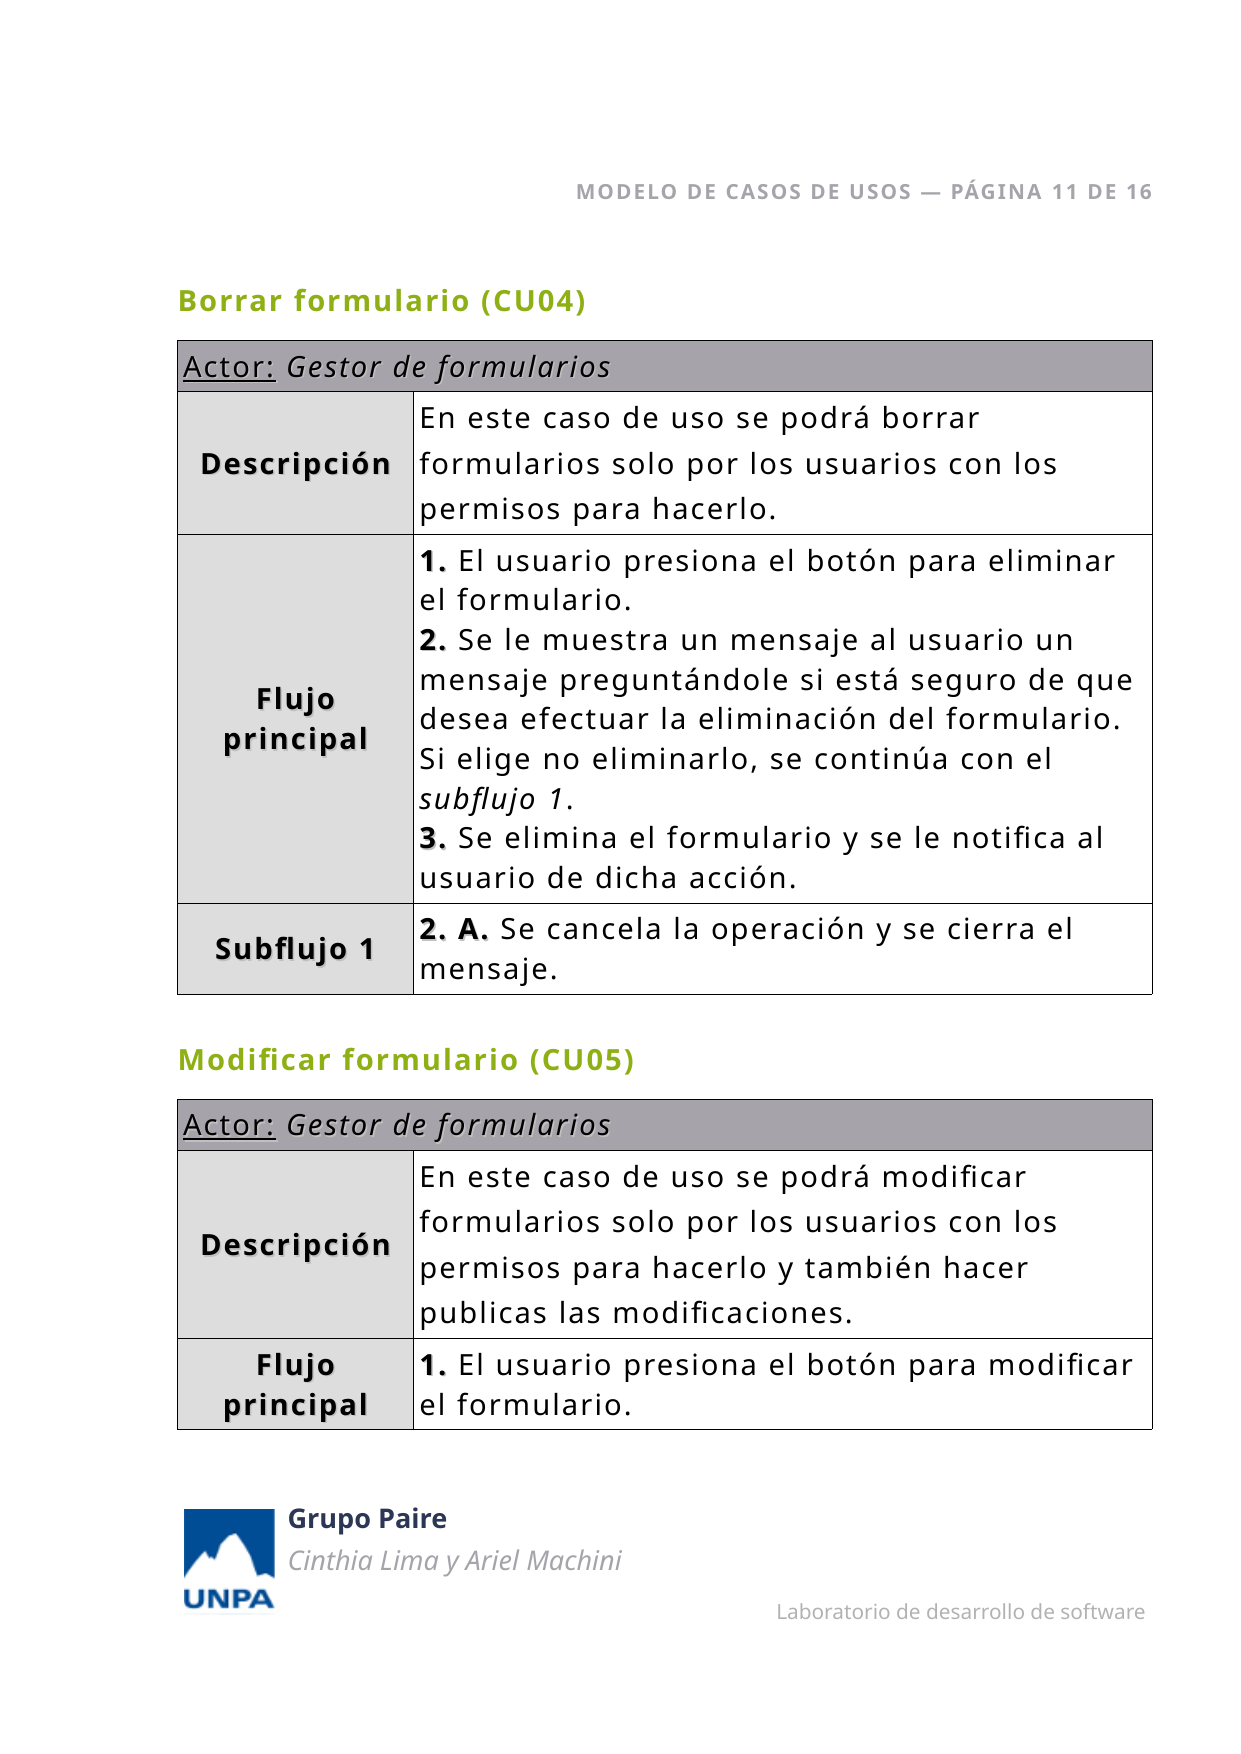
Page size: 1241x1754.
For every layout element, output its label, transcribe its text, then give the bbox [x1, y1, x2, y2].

table_cell Flujo principal [178, 1339, 413, 1429]
table_cell 1. El usuario presiona el botón para eliminar el formulario. 2. Se le muestra un mensaje al usuario un mensaje preguntándole si está seguro de que desea efectuar la eliminación del formulario. Si elige no eliminarlo, se continúa con el subflujo 1. 3. Se elimina el formulario y se le notifica al usuario de dicha acción. [414, 535, 1152, 903]
table_cell Flujo principal [178, 535, 413, 903]
picture [184, 1509, 275, 1615]
table_cell Descripción [178, 392, 413, 534]
table_cell 2. A. Se cancela la operación y se cierra el mensaje. [414, 904, 1152, 994]
table_cell Descripción [178, 1151, 413, 1338]
table_cell Subflujo 1 [178, 904, 413, 994]
table_header Actor: Gestor de formularios [178, 341, 1152, 391]
table_cell 1. El usuario presiona el botón para modificar el formulario. [414, 1339, 1152, 1429]
text Borrar formulario (CU04) [177, 281, 1152, 320]
text Modificar formulario (CU05) [177, 1039, 1152, 1079]
table_cell En este caso de uso se podrá borrar formularios solo por los usuarios con los permisos para hacerlo. [414, 392, 1152, 534]
table_cell En este caso de uso se podrá modificar formularios solo por los usuarios con los permisos para hacerlo y también hacer publicas las modificaciones. [414, 1151, 1152, 1338]
table_header Actor: Gestor de formularios [178, 1100, 1152, 1150]
